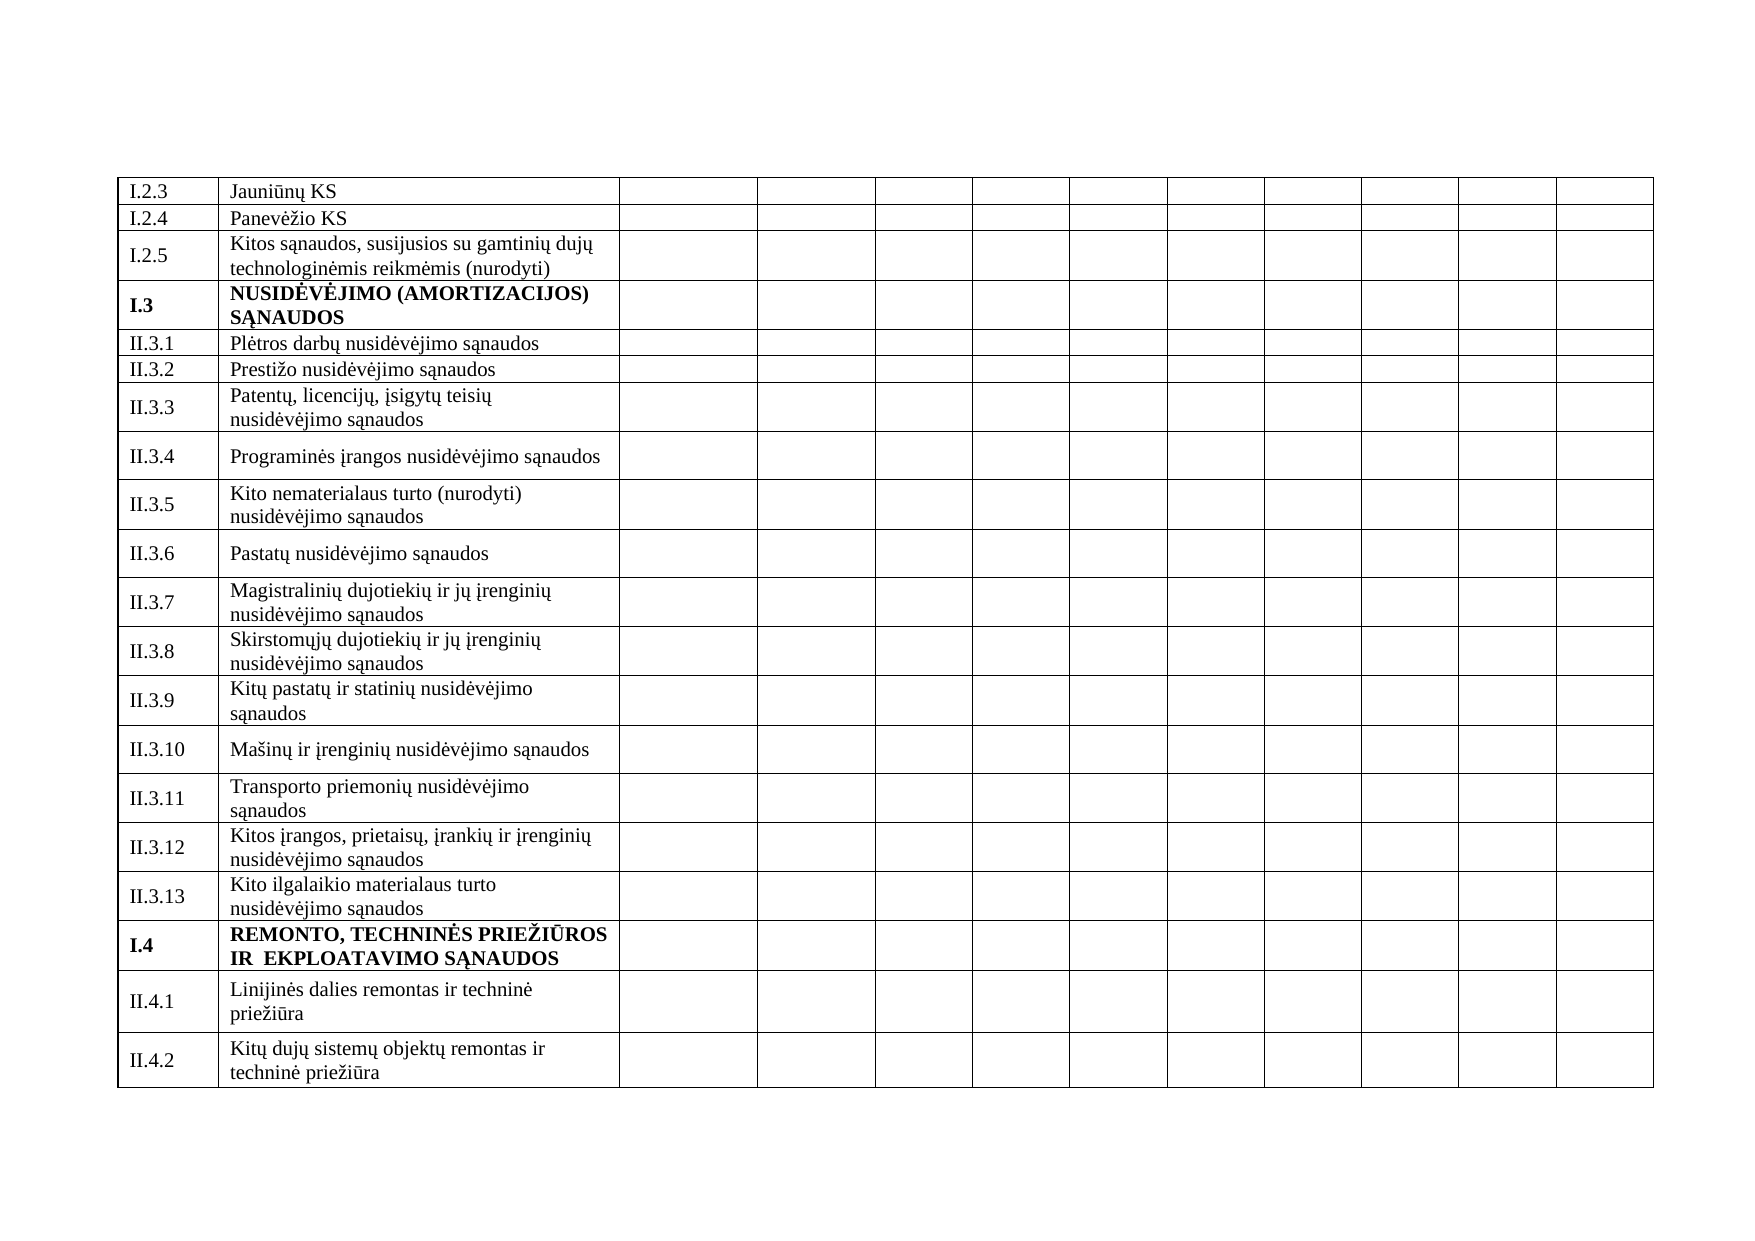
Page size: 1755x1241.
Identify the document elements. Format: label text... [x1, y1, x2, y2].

table_cell II.3.4 [119, 432, 218, 479]
table_cell [1070, 383, 1167, 431]
table_cell [973, 921, 1069, 969]
table_cell [620, 383, 757, 431]
table_cell [876, 205, 972, 230]
table_cell [1168, 281, 1264, 329]
table_cell [620, 356, 757, 382]
table_cell II.4.1 [119, 971, 218, 1032]
table_cell [1459, 872, 1556, 920]
table_cell [1070, 578, 1167, 626]
table_cell [1362, 330, 1458, 355]
table_cell [620, 530, 757, 577]
table_cell [1557, 1033, 1653, 1087]
table_cell Panevėžio KS [219, 205, 619, 230]
table_cell [1459, 774, 1556, 822]
table_cell [1070, 774, 1167, 822]
table_cell II.3.9 [119, 676, 218, 724]
table_cell Kitos sąnaudos, susijusios su gamtinių dujų technologinėmis reikmėmis (nurodyti) [219, 231, 619, 279]
table_cell [758, 627, 875, 675]
table_cell II.3.10 [119, 726, 218, 773]
table_cell [758, 726, 875, 773]
table_cell [1070, 627, 1167, 675]
table_cell [758, 872, 875, 920]
table_cell [620, 281, 757, 329]
table_cell [1557, 676, 1653, 724]
table_cell [758, 971, 875, 1032]
table_cell [758, 205, 875, 230]
table_cell II.3.5 [119, 480, 218, 528]
table_cell [1168, 627, 1264, 675]
table_cell [1557, 921, 1653, 969]
table_cell [1362, 281, 1458, 329]
table_cell [1265, 231, 1361, 279]
table_cell [876, 676, 972, 724]
table_cell [1459, 356, 1556, 382]
table_cell [973, 578, 1069, 626]
table_cell [1362, 872, 1458, 920]
table_cell [1265, 1033, 1361, 1087]
table_cell [1459, 231, 1556, 279]
table_cell [973, 823, 1069, 871]
table_cell [1362, 921, 1458, 969]
table_cell [973, 281, 1069, 329]
table_cell [876, 774, 972, 822]
table_cell [1168, 676, 1264, 724]
table_cell [1362, 383, 1458, 431]
table_cell [973, 530, 1069, 577]
table_cell [758, 383, 875, 431]
table_cell Mašinų ir įrenginių nusidėvėjimo sąnaudos [219, 726, 619, 773]
table_cell [1070, 823, 1167, 871]
table_cell [876, 1033, 972, 1087]
table_cell [1557, 726, 1653, 773]
table_cell I.2.4 [119, 205, 218, 230]
table_cell [758, 921, 875, 969]
table_cell [1362, 823, 1458, 871]
table_cell [1557, 330, 1653, 355]
table_cell [1362, 178, 1458, 204]
table_cell [758, 178, 875, 204]
table_cell [758, 330, 875, 355]
table_cell Skirstomųjų dujotiekių ir jų įrenginių nusidėvėjimo sąnaudos [219, 627, 619, 675]
table_cell [758, 480, 875, 528]
table_cell [1168, 432, 1264, 479]
table_cell [1265, 356, 1361, 382]
table_cell [973, 178, 1069, 204]
table_cell [1459, 480, 1556, 528]
table_cell [1459, 432, 1556, 479]
table_cell I.2.3 [119, 178, 218, 204]
table_cell Transporto priemonių nusidėvėjimo sąnaudos [219, 774, 619, 822]
table_cell [1362, 676, 1458, 724]
table_cell [876, 480, 972, 528]
table_cell [1459, 676, 1556, 724]
table_cell [1265, 432, 1361, 479]
table_cell [1265, 921, 1361, 969]
table_cell [1362, 627, 1458, 675]
table_cell [1168, 774, 1264, 822]
table_cell [758, 1033, 875, 1087]
table_cell II.4.2 [119, 1033, 218, 1087]
table_cell [876, 578, 972, 626]
table_cell [1265, 281, 1361, 329]
table_cell Prestižo nusidėvėjimo sąnaudos [219, 356, 619, 382]
table_cell [1459, 281, 1556, 329]
table_cell [876, 356, 972, 382]
table_cell [1168, 205, 1264, 230]
table_cell [620, 872, 757, 920]
table_cell [1362, 774, 1458, 822]
table_cell II.3.3 [119, 383, 218, 431]
table_cell [758, 676, 875, 724]
table_cell II.3.12 [119, 823, 218, 871]
table_cell [1168, 330, 1264, 355]
table_cell [973, 480, 1069, 528]
table_cell Jauniūnų KS [219, 178, 619, 204]
table_cell [1557, 231, 1653, 279]
table_cell [973, 356, 1069, 382]
table_cell [1459, 578, 1556, 626]
table_cell [1070, 330, 1167, 355]
table_cell [1070, 356, 1167, 382]
table_cell [1459, 330, 1556, 355]
table_cell [1168, 971, 1264, 1032]
table_cell [1168, 578, 1264, 626]
table_cell [1070, 971, 1167, 1032]
table_cell [1265, 774, 1361, 822]
table_cell [1557, 872, 1653, 920]
table_cell [1362, 530, 1458, 577]
table_cell [973, 231, 1069, 279]
table_cell [620, 627, 757, 675]
table_cell [1070, 205, 1167, 230]
table_cell [1070, 281, 1167, 329]
table_cell [1168, 1033, 1264, 1087]
table_cell [758, 432, 875, 479]
table_cell [1265, 205, 1361, 230]
table_cell [620, 330, 757, 355]
table_cell [1070, 231, 1167, 279]
table_cell [1459, 823, 1556, 871]
table_cell [1557, 480, 1653, 528]
table_cell I.4 [119, 921, 218, 969]
table_cell I.3 [119, 281, 218, 329]
table_cell [973, 383, 1069, 431]
table_cell [620, 676, 757, 724]
table_cell [1459, 383, 1556, 431]
table_cell [1557, 823, 1653, 871]
table_cell [1265, 676, 1361, 724]
table_cell [876, 627, 972, 675]
table_cell [1168, 231, 1264, 279]
table_cell [1557, 383, 1653, 431]
table_cell [758, 578, 875, 626]
table_cell [1265, 971, 1361, 1032]
table_cell [1557, 627, 1653, 675]
table_cell [1459, 178, 1556, 204]
table_cell [1557, 432, 1653, 479]
table_cell [1265, 330, 1361, 355]
table_cell [1557, 530, 1653, 577]
table_cell [1265, 823, 1361, 871]
table_cell [620, 432, 757, 479]
table_cell I.2.5 [119, 231, 218, 279]
table_cell [1070, 480, 1167, 528]
table_cell [973, 726, 1069, 773]
table_cell [1265, 578, 1361, 626]
table_cell [1362, 1033, 1458, 1087]
table_cell [1070, 921, 1167, 969]
table_cell [1557, 971, 1653, 1032]
table_cell [620, 774, 757, 822]
table_cell [1168, 823, 1264, 871]
table_cell [1557, 356, 1653, 382]
table_cell [876, 330, 972, 355]
table_cell [1362, 356, 1458, 382]
table_cell II.3.1 [119, 330, 218, 355]
table_cell [876, 971, 972, 1032]
table_cell [1265, 383, 1361, 431]
table_cell [876, 921, 972, 969]
table_cell Kitų dujų sistemų objektų remontas ir techninė priežiūra [219, 1033, 619, 1087]
table_cell [1070, 872, 1167, 920]
table_cell Patentų, licencijų, įsigytų teisių nusidėvėjimo sąnaudos [219, 383, 619, 431]
table_cell [1459, 205, 1556, 230]
table_cell [1168, 726, 1264, 773]
table_cell II.3.2 [119, 356, 218, 382]
table_cell [973, 205, 1069, 230]
table_cell [620, 231, 757, 279]
table_cell [1459, 971, 1556, 1032]
table_cell [1070, 676, 1167, 724]
table_cell [1168, 178, 1264, 204]
table_cell [1459, 1033, 1556, 1087]
table_cell [876, 383, 972, 431]
table_cell [1265, 480, 1361, 528]
table_cell [973, 676, 1069, 724]
table_cell [1168, 383, 1264, 431]
table_cell [1070, 726, 1167, 773]
table_cell [620, 480, 757, 528]
table_cell [1070, 178, 1167, 204]
table_cell II.3.7 [119, 578, 218, 626]
table_cell [1557, 281, 1653, 329]
table_cell [758, 356, 875, 382]
table_cell [620, 578, 757, 626]
table_cell [1362, 480, 1458, 528]
table_cell [876, 178, 972, 204]
table_cell [620, 823, 757, 871]
table_cell Programinės įrangos nusidėvėjimo sąnaudos [219, 432, 619, 479]
table_cell Plėtros darbų nusidėvėjimo sąnaudos [219, 330, 619, 355]
table_cell [1459, 726, 1556, 773]
table_cell [876, 726, 972, 773]
table_cell [1557, 774, 1653, 822]
table_cell [1070, 432, 1167, 479]
table_cell Kito ilgalaikio materialaus turto nusidėvėjimo sąnaudos [219, 872, 619, 920]
table_cell Linijinės dalies remontas ir techninė priežiūra [219, 971, 619, 1032]
table_cell [620, 726, 757, 773]
table_cell [1362, 432, 1458, 479]
table_cell [1459, 530, 1556, 577]
table_cell [973, 627, 1069, 675]
table_cell [758, 823, 875, 871]
table_cell II.3.8 [119, 627, 218, 675]
table_cell [1362, 726, 1458, 773]
table_cell [973, 432, 1069, 479]
table_cell [1168, 921, 1264, 969]
table_cell [876, 432, 972, 479]
table_cell [758, 530, 875, 577]
table_cell [1362, 205, 1458, 230]
table_cell [1168, 530, 1264, 577]
table_cell Kitos įrangos, prietaisų, įrankių ir įrenginių nusidėvėjimo sąnaudos [219, 823, 619, 871]
table_cell [1070, 530, 1167, 577]
table_cell [1265, 178, 1361, 204]
table_cell [1168, 356, 1264, 382]
table_cell [620, 1033, 757, 1087]
table_cell [973, 971, 1069, 1032]
table_cell [1362, 971, 1458, 1032]
table_cell [1265, 627, 1361, 675]
table_cell Kitų pastatų ir statinių nusidėvėjimo sąnaudos [219, 676, 619, 724]
table_cell [973, 872, 1069, 920]
table_cell [620, 205, 757, 230]
table_cell [1265, 530, 1361, 577]
table_cell Kito nematerialaus turto (nurodyti) nusidėvėjimo sąnaudos [219, 480, 619, 528]
table_cell [1168, 872, 1264, 920]
table_cell [973, 774, 1069, 822]
table_cell [758, 281, 875, 329]
table_cell [1557, 205, 1653, 230]
table_cell [758, 231, 875, 279]
table_cell [758, 774, 875, 822]
table_cell [1459, 627, 1556, 675]
table_cell [620, 921, 757, 969]
table_cell [1557, 578, 1653, 626]
table_cell [876, 231, 972, 279]
table_cell II.3.13 [119, 872, 218, 920]
table_cell [620, 178, 757, 204]
table_cell [1362, 578, 1458, 626]
table_cell [876, 281, 972, 329]
table_cell [620, 971, 757, 1032]
table_cell REMONTO, TECHNINĖS PRIEŽIŪROS IR EKPLOATAVIMO SĄNAUDOS [219, 921, 619, 969]
table_cell [876, 823, 972, 871]
table_cell [973, 330, 1069, 355]
table_cell [1459, 921, 1556, 969]
table_cell [1557, 178, 1653, 204]
table_cell II.3.6 [119, 530, 218, 577]
table_cell II.3.11 [119, 774, 218, 822]
table_cell [1168, 480, 1264, 528]
table_cell Magistralinių dujotiekių ir jų įrenginių nusidėvėjimo sąnaudos [219, 578, 619, 626]
table_cell NUSIDĖVĖJIMO (AMORTIZACIJOS) SĄNAUDOS [219, 281, 619, 329]
table_cell [876, 530, 972, 577]
table_cell [1265, 872, 1361, 920]
table_cell Pastatų nusidėvėjimo sąnaudos [219, 530, 619, 577]
table_cell [1362, 231, 1458, 279]
table_cell [1265, 726, 1361, 773]
table_cell [876, 872, 972, 920]
table_cell [1070, 1033, 1167, 1087]
table_cell [973, 1033, 1069, 1087]
